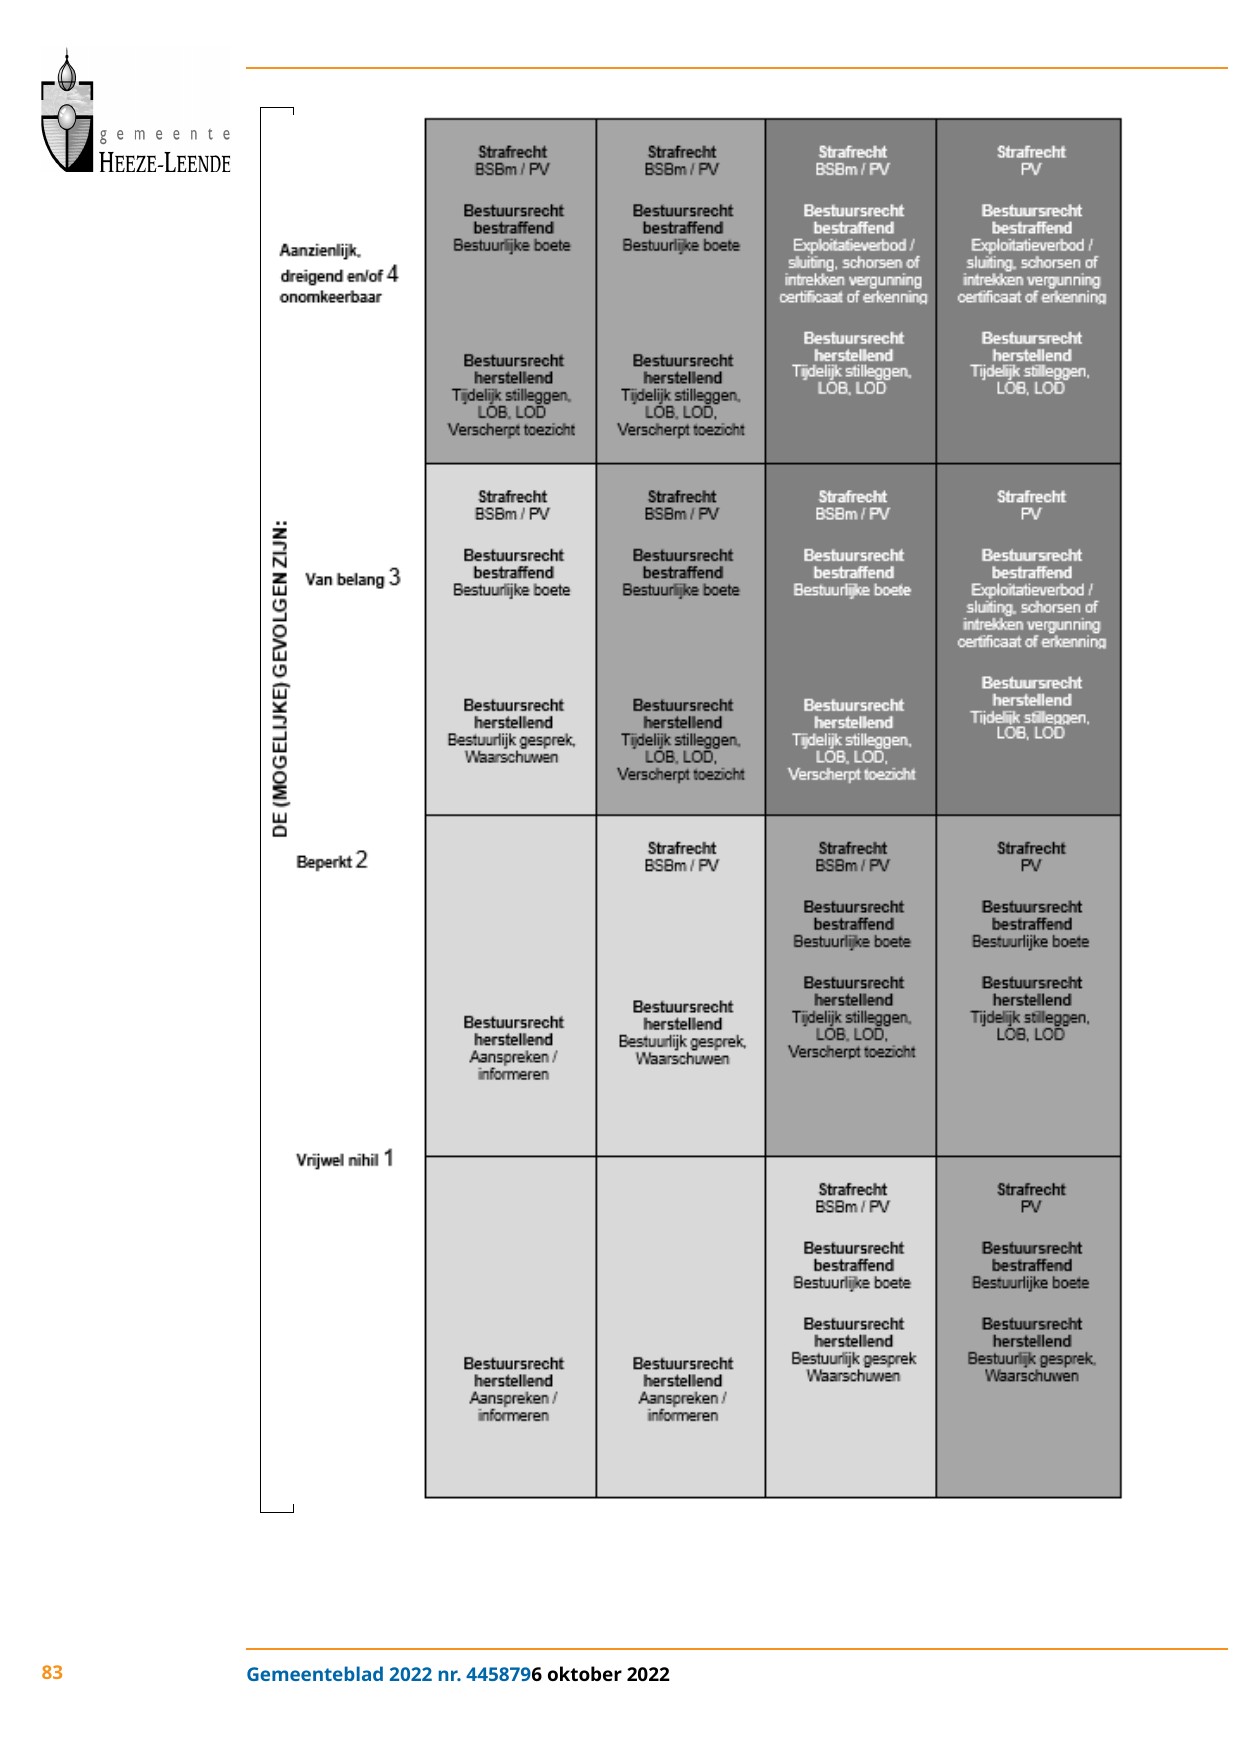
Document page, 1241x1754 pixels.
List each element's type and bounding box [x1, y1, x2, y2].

picture [41, 47, 231, 172]
picture [268, 115, 1128, 1504]
